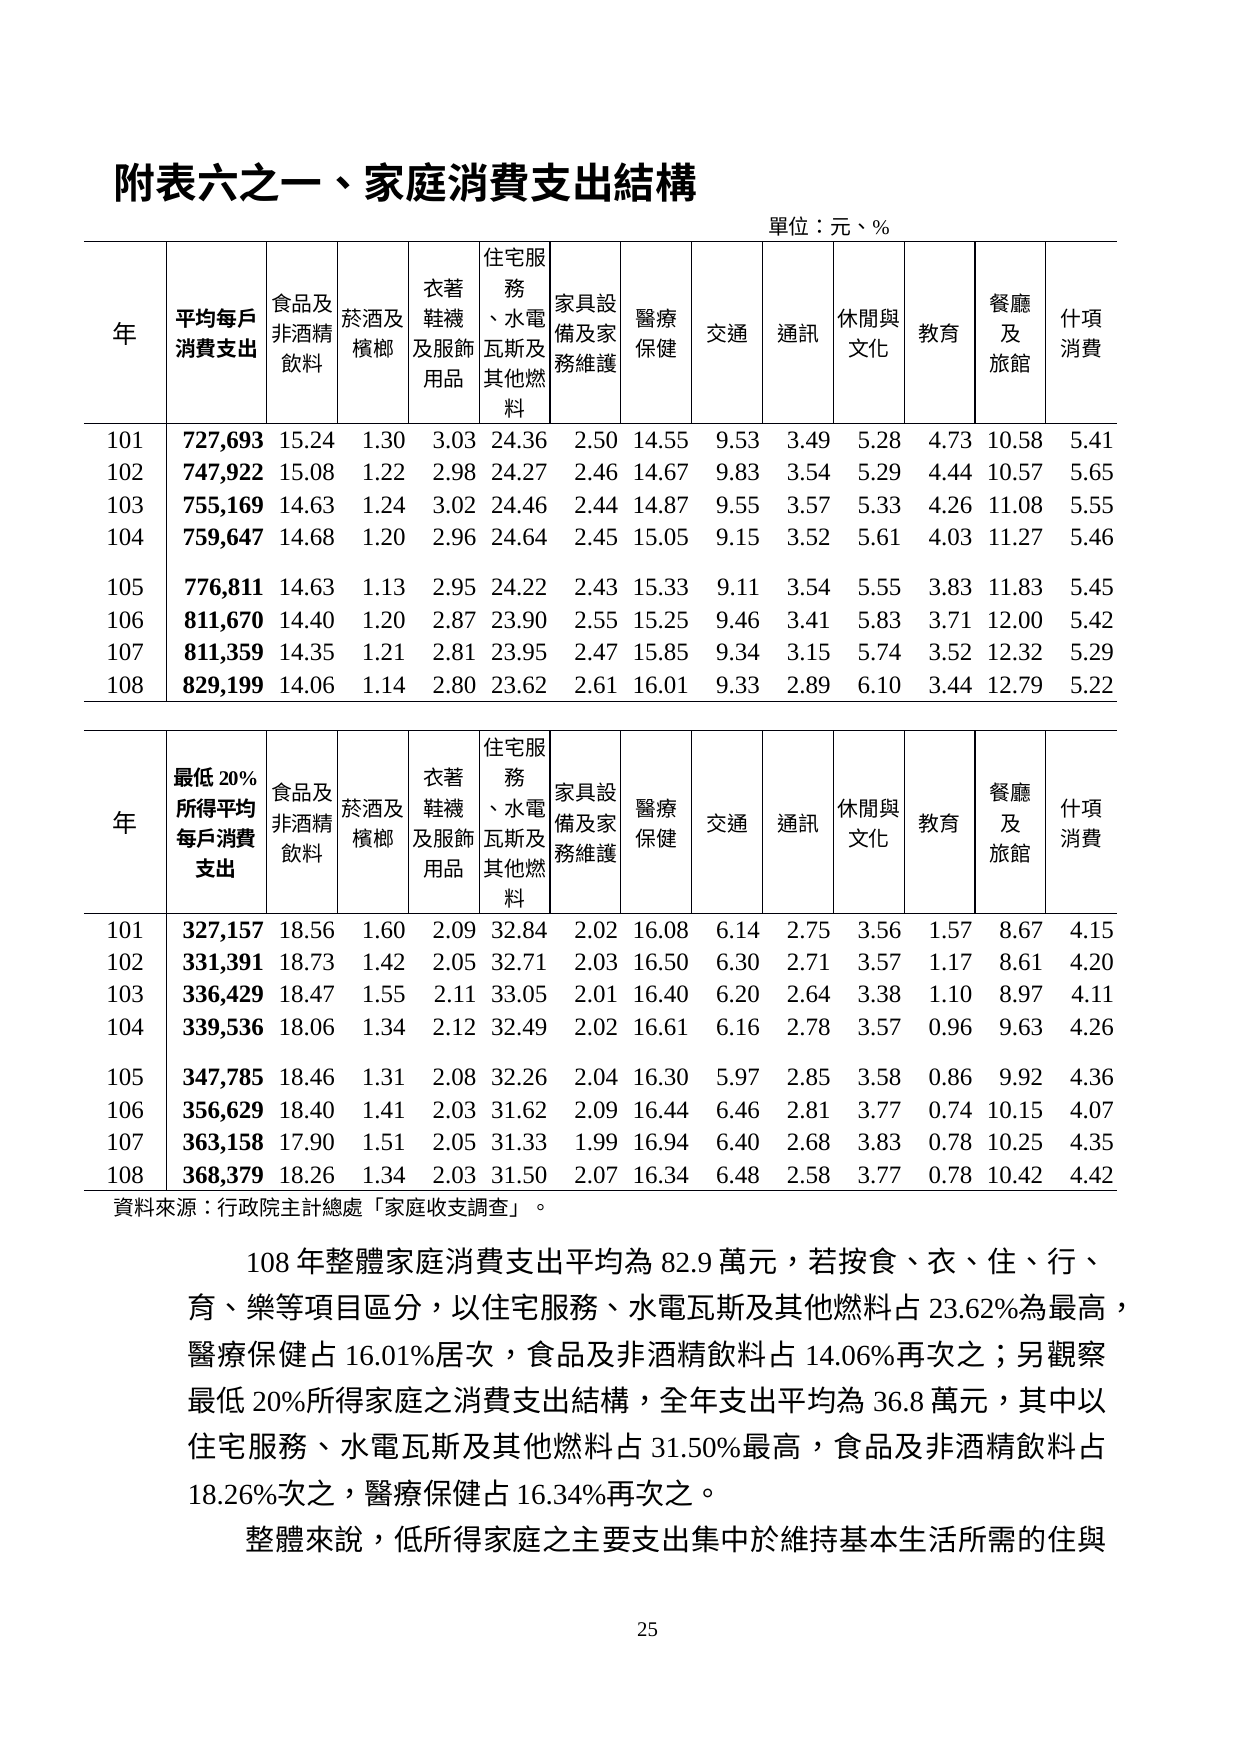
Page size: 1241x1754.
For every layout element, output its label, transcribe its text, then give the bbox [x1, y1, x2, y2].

table_cell 24.36 [479, 424, 550, 455]
table_cell 14.87 [621, 488, 692, 520]
table_cell [975, 702, 1046, 730]
table_cell 3.44 [904, 668, 975, 701]
table_cell 3.71 [904, 603, 975, 636]
table_cell 104 [84, 1010, 166, 1043]
table_cell [267, 553, 337, 571]
table_cell 15.08 [267, 455, 337, 488]
table_cell 4.11 [1046, 978, 1117, 1010]
table_cell 3.41 [763, 603, 833, 636]
table_cell 356,629 [167, 1093, 267, 1125]
table_cell 14.63 [267, 571, 337, 603]
table_cell 1.41 [338, 1093, 408, 1125]
table_cell 2.04 [550, 1060, 621, 1093]
table_cell 5.65 [1046, 455, 1117, 488]
table_cell 8.61 [975, 945, 1046, 978]
table_cell 727,693 [167, 424, 267, 455]
table_cell 9.63 [975, 1010, 1046, 1043]
table_cell 14.35 [267, 636, 337, 668]
table_cell 5.28 [833, 424, 904, 455]
table_cell 1.20 [338, 603, 408, 636]
table_cell 1.31 [338, 1060, 408, 1093]
text 資料來源：行政院主計總處「家庭收支調查」。 [113, 1191, 1107, 1222]
table_cell [84, 1043, 166, 1060]
table_cell 3.77 [833, 1158, 904, 1190]
table_cell 363,158 [167, 1125, 267, 1158]
text 附表六之一、家庭消費支出結構 [113, 150, 1186, 210]
table_cell 2.09 [550, 1093, 621, 1125]
table_cell [833, 702, 904, 730]
table_cell 3.57 [763, 488, 833, 520]
text 108年整體家庭消費支出平均為82.9萬元，若按食、衣、住、行、育、樂等項目區分，以住宅服務、水電瓦斯及其他燃料占23.62%為最高，醫療保健占16.01%居次，食品及非酒精飲料占14.06%再次之；另觀察最低20%所得家庭之消費支出結構，全年支出平均為36.8萬元，其中以住宅服務、水電瓦斯及其他燃料占31.50%最高，食品及非酒精飲料占18.26%次之，醫療保健占16.34%再次之。 [187, 1238, 1107, 1513]
table_cell 108 [84, 1158, 166, 1190]
table_cell 2.02 [550, 914, 621, 945]
table_cell 102 [84, 455, 166, 488]
table_cell 8.67 [975, 914, 1046, 945]
table_cell [338, 702, 408, 730]
table_cell 1.17 [904, 945, 975, 978]
table_cell 9.83 [692, 455, 762, 488]
table_cell 101 [84, 914, 166, 945]
table_cell 3.54 [763, 571, 833, 603]
table_cell [975, 1043, 1046, 1060]
table_cell 2.43 [550, 571, 621, 603]
table_cell 3.54 [763, 455, 833, 488]
table_cell 14.63 [267, 488, 337, 520]
table_cell 2.44 [550, 488, 621, 520]
table_cell 12.79 [975, 668, 1046, 701]
table_cell 2.85 [763, 1060, 833, 1093]
table_cell [692, 553, 762, 571]
table_cell [621, 553, 692, 571]
table_cell 1.34 [338, 1010, 408, 1043]
table_cell [621, 1043, 692, 1060]
table_cell 105 [84, 571, 166, 603]
table_cell 3.38 [833, 978, 904, 1010]
table_cell [167, 1043, 267, 1060]
table_cell 9.34 [692, 636, 762, 668]
table_cell 755,169 [167, 488, 267, 520]
table_cell [84, 702, 166, 730]
table_cell [84, 553, 166, 571]
table_cell 18.26 [267, 1158, 337, 1190]
table_cell 2.80 [408, 668, 479, 701]
table_cell 9.46 [692, 603, 762, 636]
table_cell 31.62 [479, 1093, 550, 1125]
table_cell 2.87 [408, 603, 479, 636]
table_cell [833, 1043, 904, 1060]
table_cell 餐廳 及 旅館 [976, 731, 1045, 913]
table_cell 1.14 [338, 668, 408, 701]
table_cell 106 [84, 603, 166, 636]
table_cell 103 [84, 488, 166, 520]
table_cell 5.83 [833, 603, 904, 636]
table_cell 5.46 [1046, 520, 1117, 553]
table_cell 菸酒及 檳榔 [338, 731, 408, 913]
table_cell 10.15 [975, 1093, 1046, 1125]
table_cell 3.77 [833, 1093, 904, 1125]
table_cell 6.30 [692, 945, 762, 978]
table_cell 3.83 [904, 571, 975, 603]
table_cell 4.15 [1046, 914, 1117, 945]
table_cell 醫療 保健 [621, 731, 691, 913]
table_cell 4.36 [1046, 1060, 1117, 1093]
table_cell 10.57 [975, 455, 1046, 488]
table_cell 2.07 [550, 1158, 621, 1190]
table_cell 2.47 [550, 636, 621, 668]
table_cell 336,429 [167, 978, 267, 1010]
table_cell 6.10 [833, 668, 904, 701]
table_cell 18.56 [267, 914, 337, 945]
table_cell 1.20 [338, 520, 408, 553]
table_cell 2.02 [550, 1010, 621, 1043]
table_cell [408, 553, 479, 571]
table_cell 14.67 [621, 455, 692, 488]
table_cell 368,379 [167, 1158, 267, 1190]
table_cell 4.26 [1046, 1010, 1117, 1043]
table_cell [550, 1043, 621, 1060]
table_cell 12.00 [975, 603, 1046, 636]
table_cell 2.71 [763, 945, 833, 978]
table_cell 11.83 [975, 571, 1046, 603]
table_cell 1.51 [338, 1125, 408, 1158]
table_cell 14.40 [267, 603, 337, 636]
table_cell 3.58 [833, 1060, 904, 1093]
table_cell 什項 消費 [1046, 731, 1117, 913]
table_header 家具設 備及家 務維護 [551, 242, 620, 423]
table_cell 1.57 [904, 914, 975, 945]
table_cell 14.68 [267, 520, 337, 553]
table_cell 2.75 [763, 914, 833, 945]
table_cell 2.09 [408, 914, 479, 945]
table_cell 5.22 [1046, 668, 1117, 701]
table_cell 0.96 [904, 1010, 975, 1043]
table_header 餐廳 及 旅館 [976, 242, 1045, 423]
table_cell 4.44 [904, 455, 975, 488]
table_cell 15.25 [621, 603, 692, 636]
table_cell 331,391 [167, 945, 267, 978]
table_cell [904, 702, 975, 730]
table_cell 5.55 [833, 571, 904, 603]
table_cell 811,670 [167, 603, 267, 636]
table_header 食品及 非酒精 飲料 [267, 242, 337, 423]
table_cell 4.42 [1046, 1158, 1117, 1190]
table_cell 2.81 [408, 636, 479, 668]
table_cell [479, 1043, 550, 1060]
table_cell 衣著 鞋襪 及服飾 用品 [409, 731, 479, 913]
table_cell 18.47 [267, 978, 337, 1010]
table_cell 5.55 [1046, 488, 1117, 520]
table_cell 8.97 [975, 978, 1046, 1010]
table_header 教育 [905, 242, 974, 423]
table_cell 16.44 [621, 1093, 692, 1125]
table_cell 交通 [692, 731, 762, 913]
table_cell 住宅服務 、水電瓦斯及其他燃料 [480, 731, 549, 913]
table_cell 0.86 [904, 1060, 975, 1093]
table_cell 15.33 [621, 571, 692, 603]
table_cell 16.50 [621, 945, 692, 978]
table_cell 3.02 [408, 488, 479, 520]
table_cell 16.34 [621, 1158, 692, 1190]
table_cell 9.55 [692, 488, 762, 520]
table_cell 1.13 [338, 571, 408, 603]
table_cell [904, 553, 975, 571]
table_cell 1.42 [338, 945, 408, 978]
table_cell 16.08 [621, 914, 692, 945]
table_cell 11.08 [975, 488, 1046, 520]
table_cell 最低20% 所得平均每戶消費支出 [167, 731, 266, 913]
table_cell 2.01 [550, 978, 621, 1010]
table_cell 23.90 [479, 603, 550, 636]
table_cell 2.50 [550, 424, 621, 455]
table_cell 14.06 [267, 668, 337, 701]
table_cell 4.73 [904, 424, 975, 455]
table_cell 10.42 [975, 1158, 1046, 1190]
table_cell 2.03 [408, 1158, 479, 1190]
table_cell 104 [84, 520, 166, 553]
table_cell 3.56 [833, 914, 904, 945]
table_cell 1.22 [338, 455, 408, 488]
table_cell 1.10 [904, 978, 975, 1010]
table_cell 休閒與 文化 [834, 731, 904, 913]
table_cell 食品及 非酒精 飲料 [267, 731, 337, 913]
table_cell 2.11 [408, 978, 479, 1010]
table_cell 103 [84, 978, 166, 1010]
table_cell 2.78 [763, 1010, 833, 1043]
table_cell 16.40 [621, 978, 692, 1010]
table_cell 829,199 [167, 668, 267, 701]
table_cell [1046, 553, 1117, 571]
table_cell [763, 553, 833, 571]
table_cell 1.21 [338, 636, 408, 668]
table_cell 16.30 [621, 1060, 692, 1093]
table_cell 5.33 [833, 488, 904, 520]
table_cell [338, 1043, 408, 1060]
table_cell 105 [84, 1060, 166, 1093]
table_cell 2.05 [408, 1125, 479, 1158]
table_cell 759,647 [167, 520, 267, 553]
table_cell [763, 1043, 833, 1060]
table_cell 32.84 [479, 914, 550, 945]
table_cell [904, 1043, 975, 1060]
table_cell 2.03 [550, 945, 621, 978]
table_cell 15.85 [621, 636, 692, 668]
text 單位：元、% [69, 210, 1172, 241]
table_cell 6.20 [692, 978, 762, 1010]
table_cell 1.30 [338, 424, 408, 455]
table_header 休閒與 文化 [834, 242, 904, 423]
table_cell 108 [84, 668, 166, 701]
table_cell 11.27 [975, 520, 1046, 553]
table_cell 4.26 [904, 488, 975, 520]
table_cell 24.27 [479, 455, 550, 488]
table_cell 年 [84, 731, 166, 913]
table_cell 24.64 [479, 520, 550, 553]
table_cell 106 [84, 1093, 166, 1125]
table_cell 2.08 [408, 1060, 479, 1093]
table_cell 31.33 [479, 1125, 550, 1158]
table_cell 9.15 [692, 520, 762, 553]
table_cell [267, 702, 337, 730]
table_cell [408, 702, 479, 730]
text 整體來說，低所得家庭之主要支出集中於維持基本生活所需的住與 [187, 1517, 1107, 1559]
table_header 菸酒及 檳榔 [338, 242, 408, 423]
table_cell 2.45 [550, 520, 621, 553]
table_cell 10.58 [975, 424, 1046, 455]
table_cell 16.94 [621, 1125, 692, 1158]
table_cell 5.61 [833, 520, 904, 553]
table_cell 18.40 [267, 1093, 337, 1125]
table_cell 4.20 [1046, 945, 1117, 978]
table_cell 1.99 [550, 1125, 621, 1158]
table_cell 10.25 [975, 1125, 1046, 1158]
table_cell 32.26 [479, 1060, 550, 1093]
table_cell 6.48 [692, 1158, 762, 1190]
table_cell 2.05 [408, 945, 479, 978]
table_cell 15.05 [621, 520, 692, 553]
table_cell 16.01 [621, 668, 692, 701]
table_cell 31.50 [479, 1158, 550, 1190]
table_cell 1.55 [338, 978, 408, 1010]
table_cell [692, 1043, 762, 1060]
table_cell 1.34 [338, 1158, 408, 1190]
table_cell 101 [84, 424, 166, 455]
table_cell 6.14 [692, 914, 762, 945]
table_cell 18.73 [267, 945, 337, 978]
table_cell 3.52 [904, 636, 975, 668]
table_cell 14.55 [621, 424, 692, 455]
table_cell [267, 1043, 337, 1060]
table_cell 9.53 [692, 424, 762, 455]
table_header 通訊 [763, 242, 833, 423]
table_cell [833, 553, 904, 571]
table_cell 23.62 [479, 668, 550, 701]
table_cell [338, 553, 408, 571]
table_header 衣著 鞋襪 及服飾 用品 [409, 242, 479, 423]
table_cell 4.07 [1046, 1093, 1117, 1125]
table_cell 家具設 備及家 務維護 [551, 731, 620, 913]
table_cell 339,536 [167, 1010, 267, 1043]
table_cell [479, 702, 550, 730]
table_cell 3.83 [833, 1125, 904, 1158]
table_cell 2.12 [408, 1010, 479, 1043]
table_cell 18.46 [267, 1060, 337, 1093]
table_cell 23.95 [479, 636, 550, 668]
table_cell 2.98 [408, 455, 479, 488]
table_header 交通 [692, 242, 762, 423]
table_cell 5.29 [1046, 636, 1117, 668]
table_cell 2.89 [763, 668, 833, 701]
table_cell 9.11 [692, 571, 762, 603]
table_header 年 [84, 242, 166, 423]
table_cell 6.40 [692, 1125, 762, 1158]
table_cell 3.57 [833, 1010, 904, 1043]
table_cell 2.03 [408, 1093, 479, 1125]
table_cell 3.03 [408, 424, 479, 455]
table_cell 1.24 [338, 488, 408, 520]
table_cell 327,157 [167, 914, 267, 945]
table_cell 5.41 [1046, 424, 1117, 455]
table_cell [1046, 1043, 1117, 1060]
table_cell 2.68 [763, 1125, 833, 1158]
table_cell [763, 702, 833, 730]
table_cell 4.03 [904, 520, 975, 553]
table_cell 9.92 [975, 1060, 1046, 1093]
table_cell 5.97 [692, 1060, 762, 1093]
table_cell 5.45 [1046, 571, 1117, 603]
table_header 平均每戶消費支出 [167, 242, 266, 423]
table_cell 2.55 [550, 603, 621, 636]
table_cell 5.74 [833, 636, 904, 668]
table_cell 3.15 [763, 636, 833, 668]
table_cell 2.64 [763, 978, 833, 1010]
table_cell 2.96 [408, 520, 479, 553]
table_cell 17.90 [267, 1125, 337, 1158]
table_cell [166, 702, 267, 730]
table_cell 3.49 [763, 424, 833, 455]
table_cell 811,359 [167, 636, 267, 668]
table_cell 32.49 [479, 1010, 550, 1043]
table_cell [692, 702, 762, 730]
table_cell 2.58 [763, 1158, 833, 1190]
table_cell 107 [84, 636, 166, 668]
table_cell [550, 553, 621, 571]
table_cell 747,922 [167, 455, 267, 488]
table_cell 24.22 [479, 571, 550, 603]
table_cell 5.29 [833, 455, 904, 488]
table_cell [167, 553, 267, 571]
table_header 住宅服務 、水電瓦斯及其他燃料 [480, 242, 549, 423]
table_cell [408, 1043, 479, 1060]
table_cell 6.16 [692, 1010, 762, 1043]
table_cell 2.95 [408, 571, 479, 603]
table_cell 12.32 [975, 636, 1046, 668]
table_cell [621, 702, 692, 730]
table_cell 18.06 [267, 1010, 337, 1043]
table_cell 107 [84, 1125, 166, 1158]
table_cell 2.46 [550, 455, 621, 488]
table_header 醫療 保健 [621, 242, 691, 423]
table_cell 16.61 [621, 1010, 692, 1043]
table_cell 0.74 [904, 1093, 975, 1125]
table_cell 0.78 [904, 1158, 975, 1190]
table_cell 2.81 [763, 1093, 833, 1125]
table_cell 15.24 [267, 424, 337, 455]
table_cell [975, 553, 1046, 571]
table_cell 2.61 [550, 668, 621, 701]
table_cell 102 [84, 945, 166, 978]
table_cell 33.05 [479, 978, 550, 1010]
table_cell [550, 702, 621, 730]
table_cell 教育 [905, 731, 974, 913]
table_cell 5.42 [1046, 603, 1117, 636]
table_cell 776,811 [167, 571, 267, 603]
table_cell 1.60 [338, 914, 408, 945]
table_cell 24.46 [479, 488, 550, 520]
table_cell 通訊 [763, 731, 833, 913]
table_cell 3.57 [833, 945, 904, 978]
table_cell 6.46 [692, 1093, 762, 1125]
table_cell 32.71 [479, 945, 550, 978]
table_cell 4.35 [1046, 1125, 1117, 1158]
table_cell 347,785 [167, 1060, 267, 1093]
table_cell 0.78 [904, 1125, 975, 1158]
table_header 什項 消費 [1046, 242, 1117, 423]
table_cell 9.33 [692, 668, 762, 701]
table_cell [1046, 702, 1117, 730]
table_cell [479, 553, 550, 571]
table_cell 3.52 [763, 520, 833, 553]
